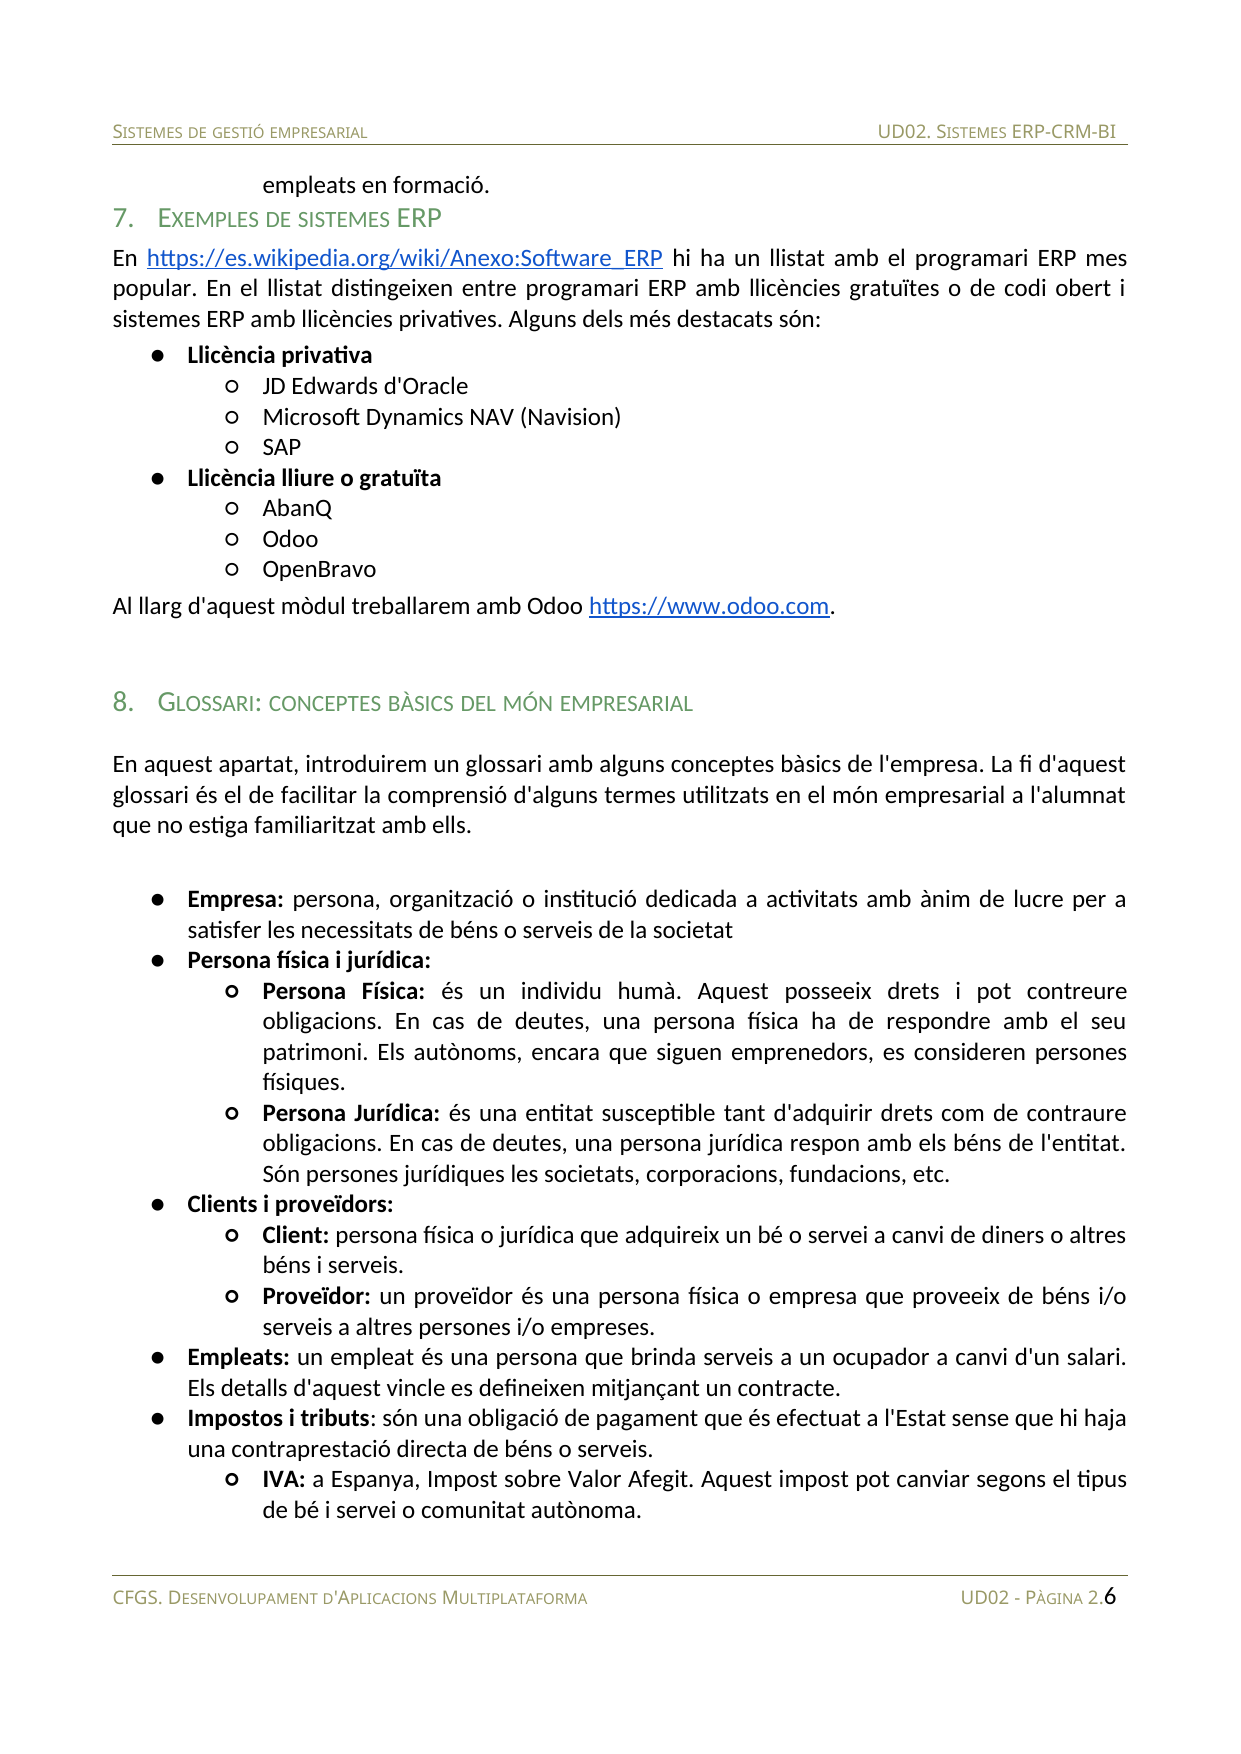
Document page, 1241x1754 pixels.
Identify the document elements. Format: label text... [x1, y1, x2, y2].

subtitle Exemples de sistemes ERP [112, 199, 1128, 235]
text En https://es.wikipedia.org/wiki/Anexo:Software_ERP hi ha un llistat amb el programari ERP mes popular. En el llistat distingeixen entre programari ERP amb llicències gratuïtes o de codi obert i sistemes ERP amb llicències privatives. Alguns dels més destacats són: [112, 242, 1128, 333]
list Impostos i tributs: són una obligació de pagament que és efectuat a l'Estat sense que hi haja una contraprestació directa de béns o serveis. [150, 1402, 1128, 1463]
list Proveïdor: un proveïdor és una persona física o empresa que proveeix de béns i/o serveis a altres persones i/o empreses. [225, 1280, 1128, 1341]
list Microsoft Dynamics NAV (Navision) [225, 401, 1128, 431]
list Persona Jurídica: és una entitat susceptible tant d'adquirir drets com de contraure obligacions. En cas de deutes, una persona jurídica respon amb els béns de l'entitat. Són persones jurídiques les societats, corporacions, fundacions, etc. [225, 1097, 1128, 1188]
list Clients i proveïdors: [150, 1188, 1128, 1219]
text Al llarg d'aquest mòdul treballarem amb Odoo https://www.odoo.com. [112, 590, 1128, 621]
list empleats en formació. [225, 169, 1128, 199]
list Persona física i jurídica: [150, 944, 1128, 975]
list Empresa: persona, organització o institució dedicada a activitats amb ànim de lucre per a satisfer les necessitats de béns o serveis de la societat [150, 883, 1128, 944]
list Llicència lliure o gratuïta [150, 462, 1128, 492]
list AbanQ [225, 492, 1128, 523]
list Client: persona física o jurídica que adquireix un bé o servei a canvi de diners o altres béns i serveis. [225, 1219, 1128, 1280]
list Persona Física: és un individu humà. Aquest posseeix drets i pot contreure obligacions. En cas de deutes, una persona física ha de respondre amb el seu patrimoni. Els autònoms, encara que siguen emprenedors, es consideren persones físiques. [225, 975, 1128, 1097]
subtitle Glossari: conceptes bàsics del món empresarial [112, 683, 1128, 718]
list Empleats: un empleat és una persona que brinda serveis a un ocupador a canvi d'un salari. Els detalls d'aquest vincle es defineixen mitjançant un contracte. [150, 1341, 1128, 1402]
list SAP [225, 431, 1128, 462]
list IVA: a Espanya, Impost sobre Valor Afegit. Aquest impost pot canviar segons el tipus de bé i servei o comunitat autònoma. [225, 1463, 1128, 1524]
list OpenBravo [225, 553, 1128, 584]
list Odoo [225, 523, 1128, 553]
text En aquest apartat, introduirem un glossari amb alguns conceptes bàsics de l'empresa. La fi d'aquest glossari és el de facilitar la comprensió d'alguns termes utilitzats en el món empresarial a l'alumnat que no estiga familiaritzat amb ells. [112, 748, 1128, 840]
list JD Edwards d'Oracle [225, 370, 1128, 401]
list Llicència privativa [150, 340, 1128, 370]
